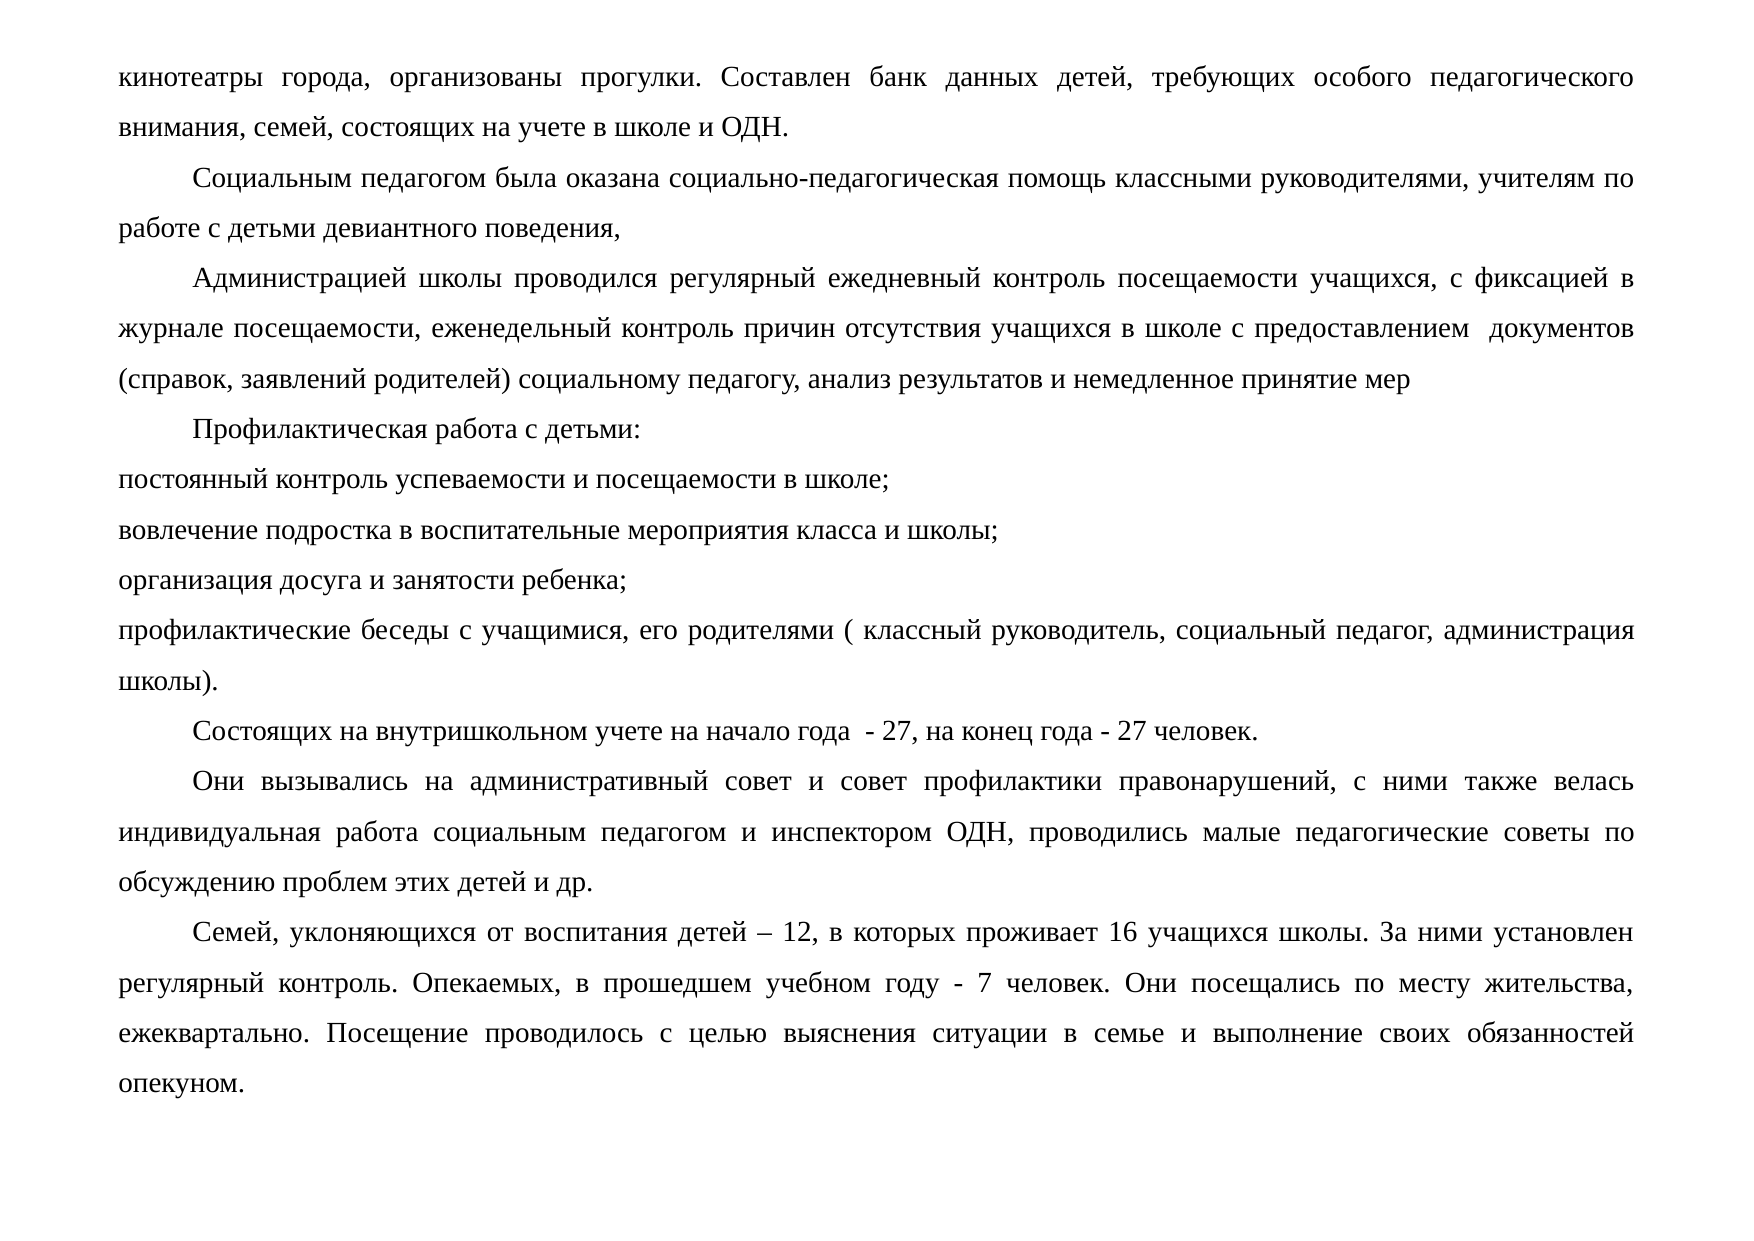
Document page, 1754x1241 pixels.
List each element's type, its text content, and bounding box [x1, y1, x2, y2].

text постоянный контроль успеваемости и посещаемости в школе; [118, 462, 1636, 495]
text кинотеатры города, организованы прогулки. Составлен банк данных детей, требующих особого педагогического внимания, семей, состоящих на учете в школе и ОДН. [118, 59, 1636, 143]
text профилактические беседы с учащимися, его родителями ( классный руководитель, социальный педагог, администрация школы). [118, 612, 1636, 696]
text организация досуга и занятости ребенка; [118, 562, 1636, 596]
text Семей, уклоняющихся от воспитания детей – 12, в которых проживает 16 учащихся школы. За ними установлен регулярный контроль. Опекаемых, в прошедшем учебном году - 7 человек. Они посещались по месту жительства, ежеквартально. Посещение проводилось с целью выяснения ситуации в семье и выполнение своих обязанностей опекуном. [118, 914, 1636, 1099]
text Профилактическая работа с детьми: [118, 411, 1636, 445]
text Состоящих на внутришкольном учете на начало года - 27, на конец года - 27 человек. [118, 713, 1636, 747]
text Они вызывались на административный совет и совет профилактики правонарушений, с ними также велась индивидуальная работа социальным педагогом и инспектором ОДН, проводились малые педагогические советы по обсуждению проблем этих детей и др. [118, 763, 1636, 898]
text Социальным педагогом была оказана социально-педагогическая помощь классными руководителями, учителям по работе с детьми девиантного поведения, [118, 160, 1636, 243]
text Администрацией школы проводился регулярный ежедневный контроль посещаемости учащихся, с фиксацией в журнале посещаемости, еженедельный контроль причин отсутствия учащихся в школе с предоставлением документов (справок, заявлений родителей) социальному педагогу, анализ результатов и немедленное принятие мер [118, 260, 1636, 394]
text вовлечение подростка в воспитательные мероприятия класса и школы; [118, 512, 1636, 545]
